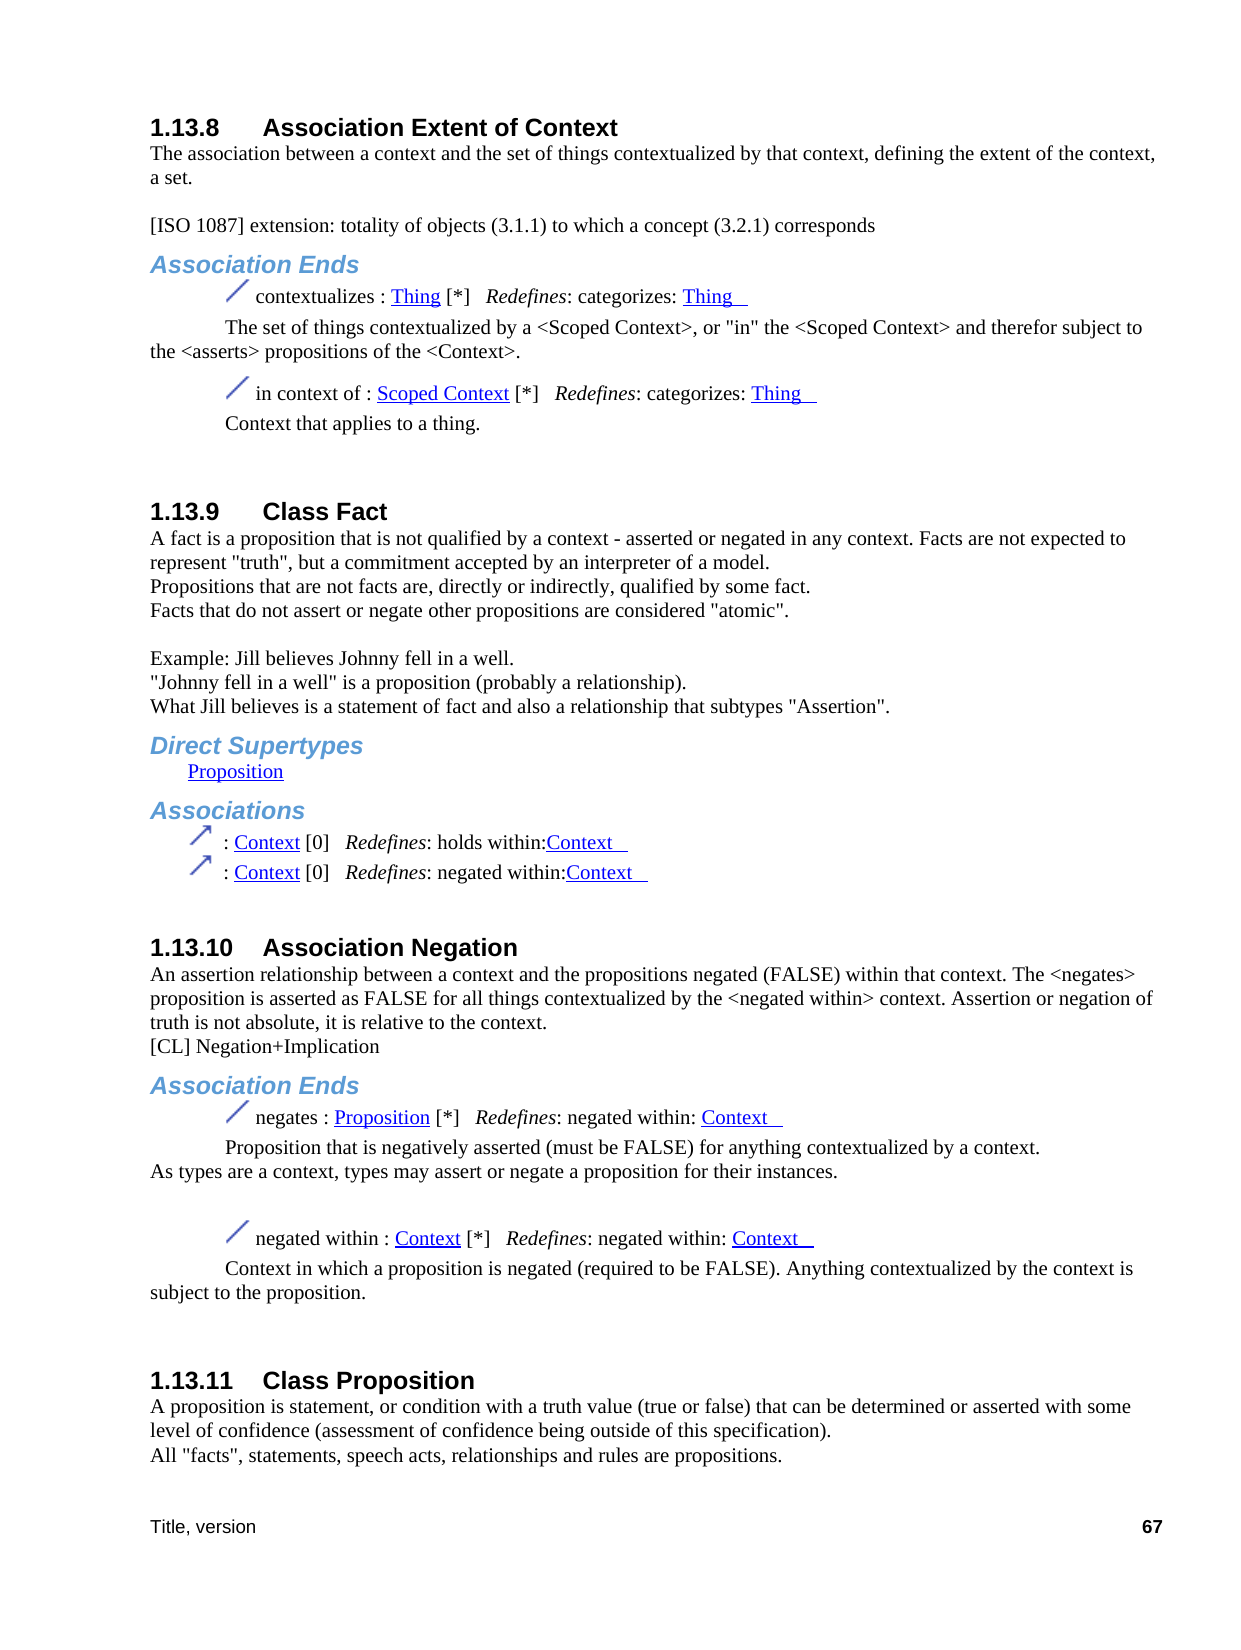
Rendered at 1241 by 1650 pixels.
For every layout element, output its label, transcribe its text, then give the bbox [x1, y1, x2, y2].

text Proposition [187, 759, 1165, 783]
text contextualizes : Thing [*] Redefines: categorizes: Thing [150, 279, 1165, 308]
subtitle Class Fact [150, 497, 1165, 526]
picture [225, 1099, 251, 1125]
text A proposition is statement, or condition with a truth value (true or false) that can be determined or asserted with some level of confidence (assessment of confidence being outside of this specification). All "facts", statements, speech acts, relationships and rules are propositions. [150, 1394, 1165, 1467]
subtitle Association Negation [150, 933, 1165, 962]
text Context that applies to a thing. [150, 411, 1165, 435]
subtitle Association Ends [150, 250, 1165, 279]
subtitle Association Extent of Context [150, 112, 1165, 141]
text Proposition that is negatively asserted (must be FALSE) for anything contextualized by a context. As types are a context, types may assert or negate a proposition for their instances. [150, 1135, 1165, 1207]
text The set of things contextualized by a <Scoped Context>, or "in" the <Scoped Context> and therefor subject to the <asserts> propositions of the <Context>. [150, 315, 1165, 363]
picture [187, 824, 213, 850]
picture [225, 278, 251, 304]
subtitle Direct Supertypes [150, 731, 1165, 759]
text negated within : Context [*] Redefines: negated within: Context [150, 1220, 1165, 1250]
picture [187, 854, 213, 880]
subtitle Class Proposition [150, 1366, 1165, 1394]
text Context in which a proposition is negated (required to be FALSE). Anything contextualized by the context is subject to the proposition. [150, 1256, 1165, 1304]
picture [225, 375, 251, 401]
text The association between a context and the set of things contextualized by that context, defining the extent of the context, a set. [ISO 1087] extension: totality of objects (3.1.1) to which a concept (3.2.1) corresponds [150, 141, 1165, 237]
text in context of : Scoped Context [*] Redefines: categorizes: Thing [150, 375, 1165, 405]
text negates : Proposition [*] Redefines: negated within: Context [150, 1099, 1165, 1129]
text A fact is a proposition that is not qualified by a context - asserted or negated in any context. Facts are not expected to represent "truth", but a commitment accepted by an interpreter of a model. Propositions that are not facts are, directly or indirectly, qualified by some fact. Facts that do not assert or negate other propositions are considered "atomic". Example: Jill believes Johnny fell in a well. "Johnny fell in a well" is a proposition (probably a relationship). What Jill believes is a statement of fact and also a relationship that subtypes "Assertion". [150, 526, 1165, 718]
text : Context [0] Redefines: holds within:Context [187, 825, 1165, 854]
text : Context [0] Redefines: negated within:Context [187, 854, 1165, 884]
picture [225, 1219, 251, 1245]
subtitle Associations [150, 796, 1165, 825]
text An assertion relationship between a context and the propositions negated (FALSE) within that context. The <negates> proposition is asserted as FALSE for all things contextualized by the <negated within> context. Assertion or negation of truth is not absolute, it is relative to the context. [CL] Negation+Implication [150, 962, 1165, 1058]
subtitle Association Ends [150, 1071, 1165, 1099]
